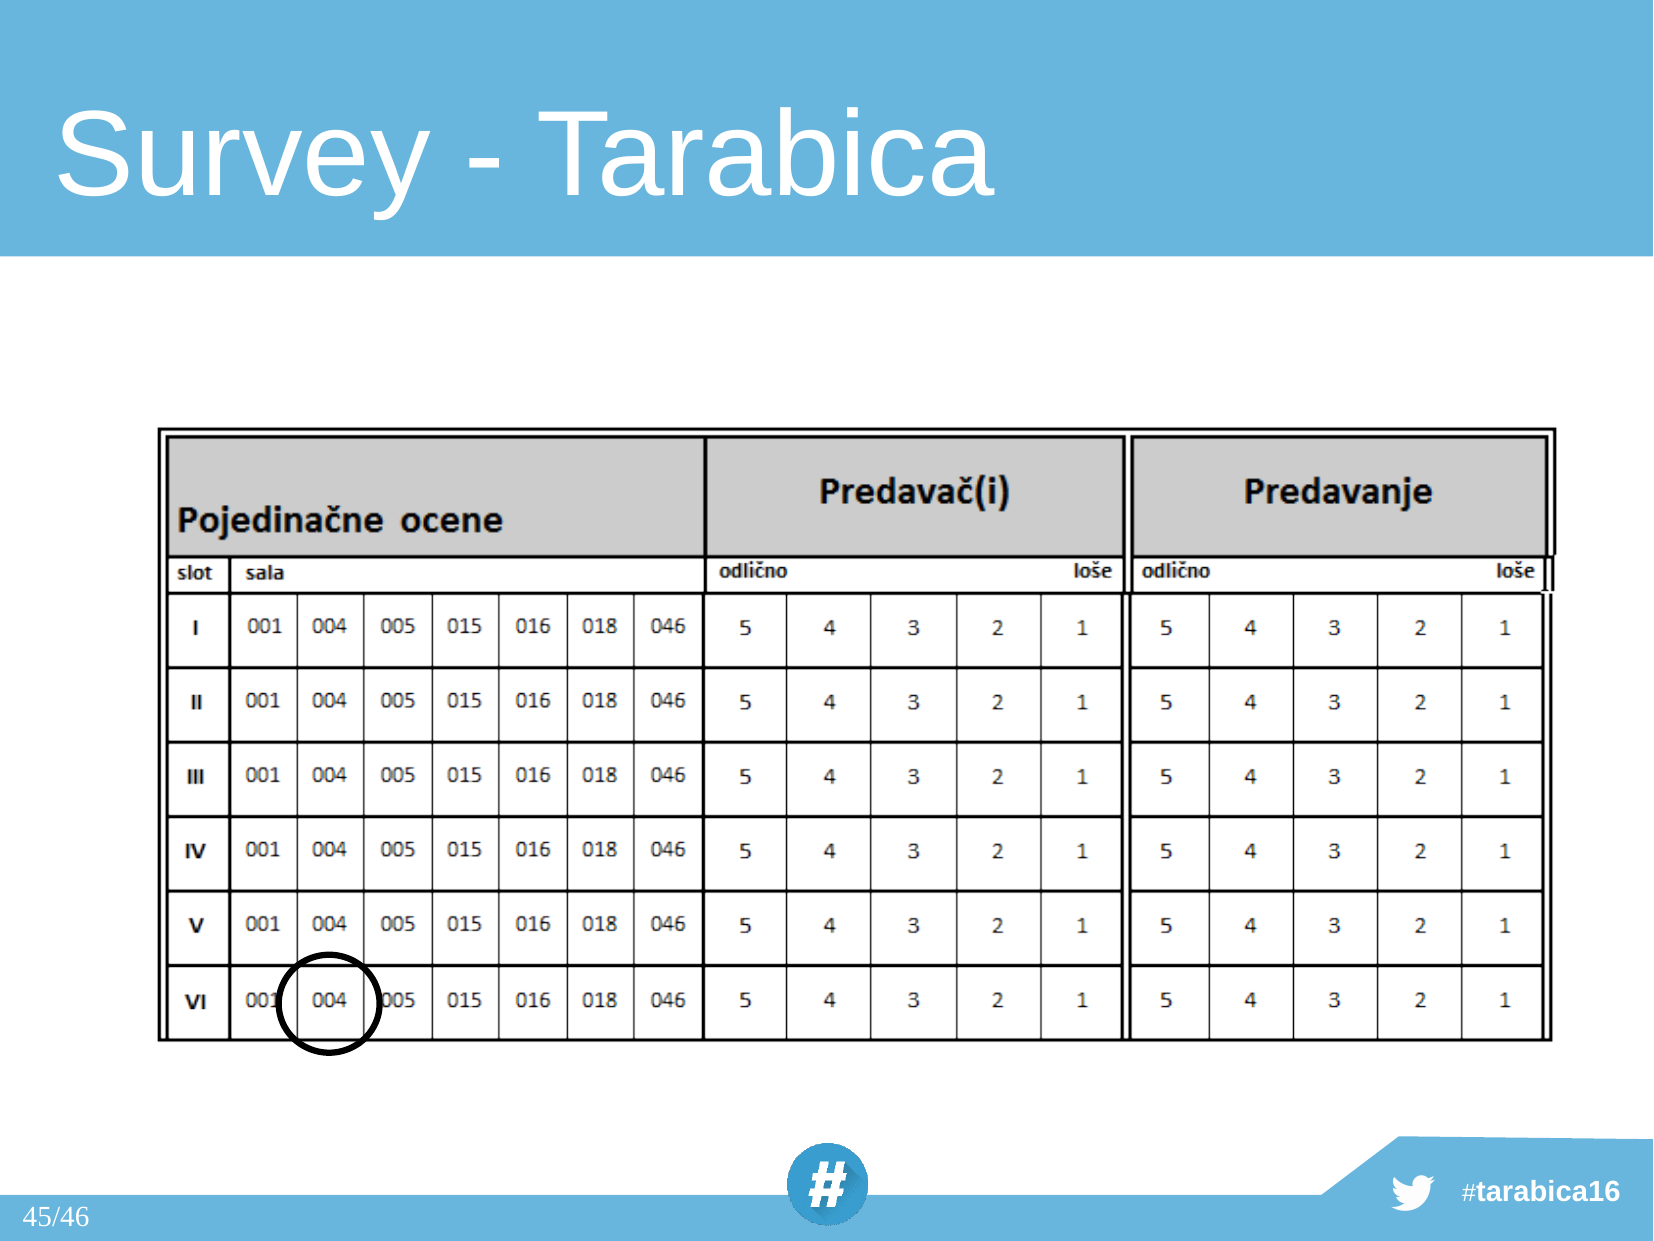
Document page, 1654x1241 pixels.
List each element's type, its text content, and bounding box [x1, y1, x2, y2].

picture [781, 1137, 873, 1230]
picture [1378, 1158, 1448, 1228]
picture [282, 958, 376, 1049]
title Survey - Tarabica [53, 49, 1600, 257]
picture [150, 420, 1565, 1051]
